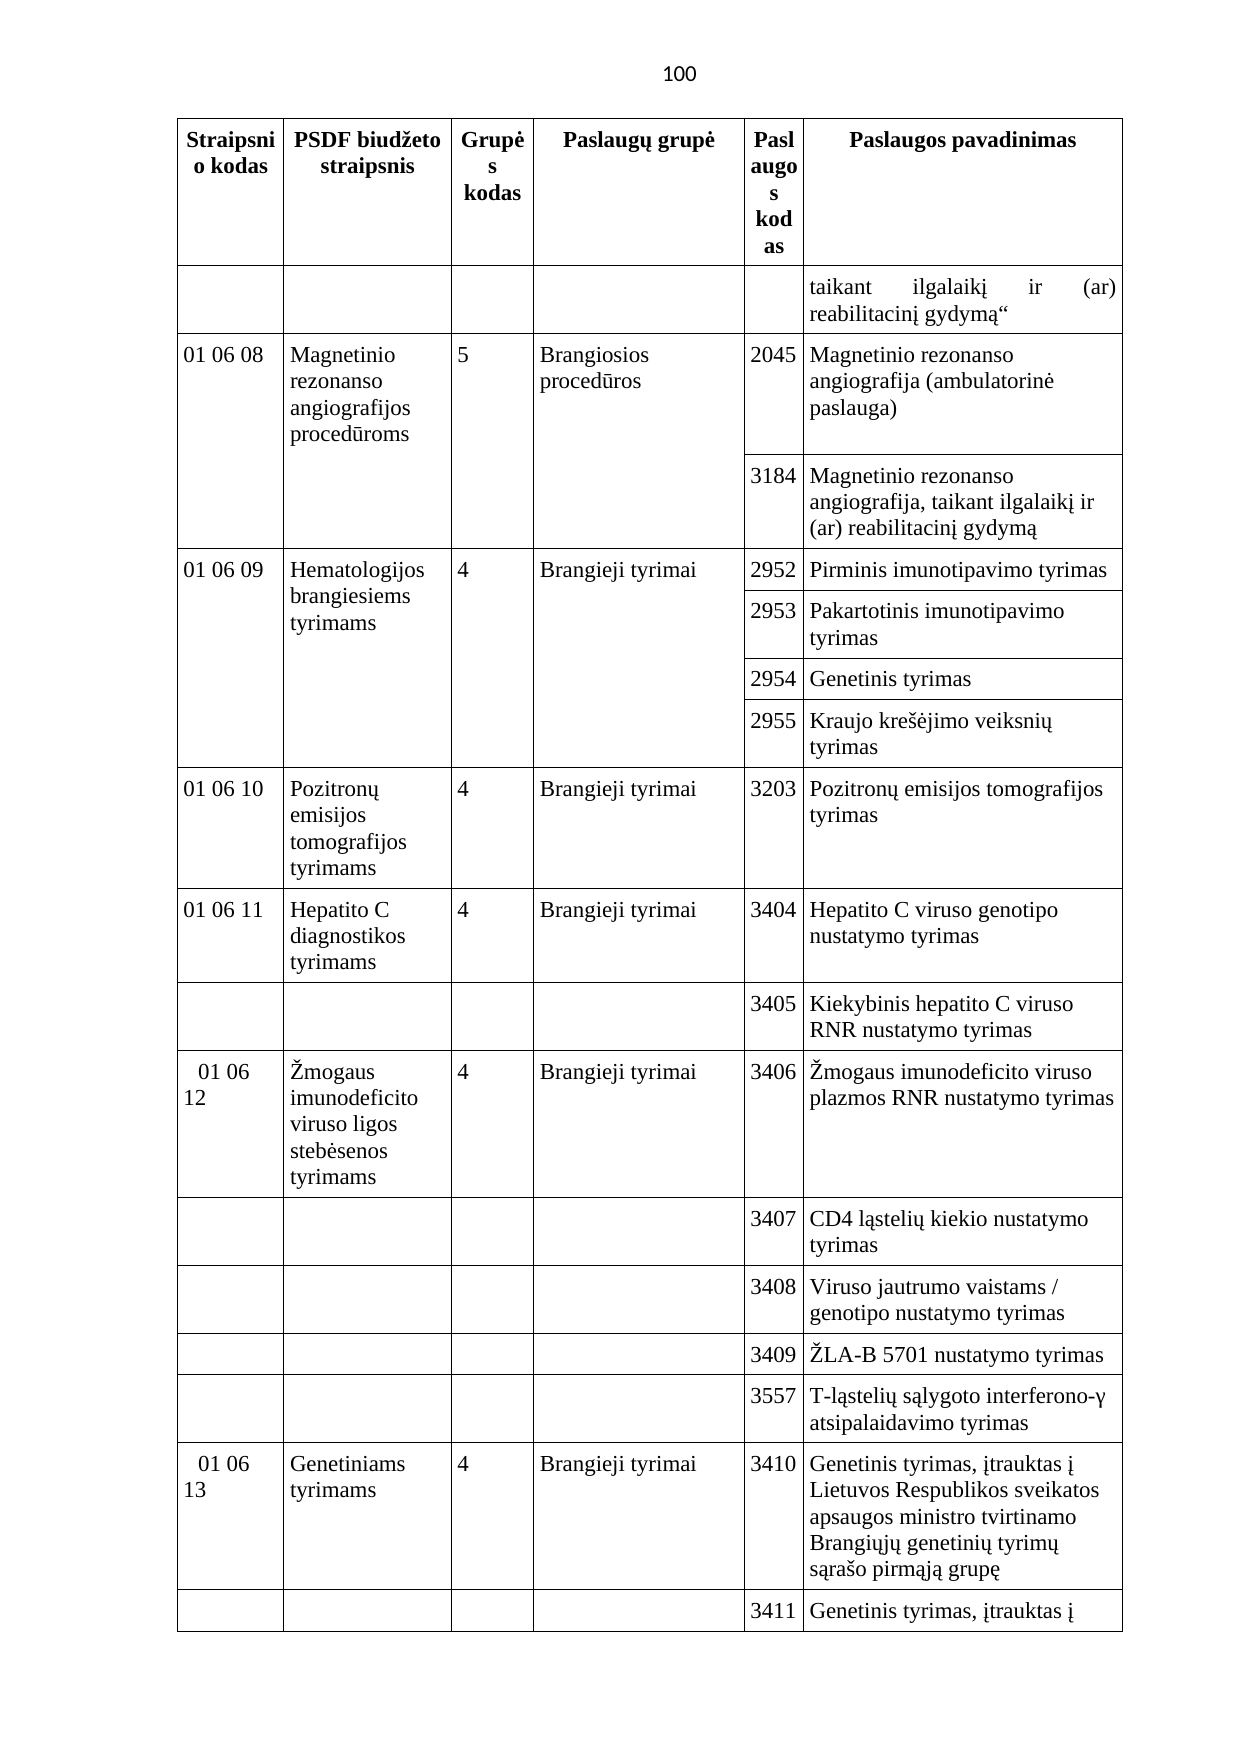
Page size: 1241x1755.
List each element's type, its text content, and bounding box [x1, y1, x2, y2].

table_cell [534, 1334, 744, 1374]
table_cell [178, 699, 283, 767]
table_cell [284, 699, 451, 767]
table_cell [284, 983, 451, 1050]
table_cell 3557 [745, 1375, 803, 1442]
table_cell [452, 1266, 533, 1332]
table_cell Genetinis tyrimas [804, 659, 1122, 699]
table_cell 01 06 08 [178, 334, 283, 454]
table_cell [284, 1590, 451, 1631]
table_cell Magnetinio rezonanso angiografijos procedūroms [284, 334, 451, 454]
table_cell [284, 454, 451, 548]
table_header Paslaugos pavadinimas [804, 119, 1122, 265]
table_cell Magnetinio rezonanso angiografija, taikant ilgalaikį ir (ar) reabilitacinį gydymą [804, 455, 1122, 548]
table_cell Hematologijos brangiesiems tyrimams [284, 549, 451, 699]
table_cell Pozitronų emisijos tomografijos tyrimas [804, 768, 1122, 887]
table_cell Viruso jautrumo vaistams / genotipo nustatymo tyrimas [804, 1266, 1122, 1332]
table_cell [534, 1266, 744, 1332]
table_cell [178, 1198, 283, 1264]
table_cell 4 [452, 889, 533, 982]
table_cell Žmogaus imunodeficito viruso plazmos RNR nustatymo tyrimas [804, 1051, 1122, 1197]
table_cell [452, 658, 533, 699]
table_cell Brangieji tyrimai [534, 889, 744, 982]
table_cell Genetinis tyrimas, įtrauktas į [804, 1590, 1122, 1631]
table_cell 3203 [745, 768, 803, 887]
table_cell Hepatito C diagnostikos tyrimams [284, 889, 451, 982]
table_cell ŽLA-B 5701 nustatymo tyrimas [804, 1334, 1122, 1374]
table_cell Brangieji tyrimai [534, 1443, 744, 1589]
table_cell [452, 266, 533, 333]
table_cell Hepatito C viruso genotipo nustatymo tyrimas [804, 889, 1122, 982]
table_cell [534, 590, 744, 657]
table_cell Pakartotinis imunotipavimo tyrimas [804, 591, 1122, 657]
table_cell 4 [452, 768, 533, 887]
table_cell [534, 454, 744, 548]
table_cell [534, 1375, 744, 1442]
table_cell Brangiosios procedūros [534, 334, 744, 454]
table_cell 4 [452, 1443, 533, 1589]
table_cell 01 06 12 [178, 1051, 283, 1197]
table_cell 2952 [745, 549, 803, 589]
table_cell CD4 ląstelių kiekio nustatymo tyrimas [804, 1198, 1122, 1264]
table_cell 3184 [745, 455, 803, 548]
table_header Paslaugos kodas [745, 119, 803, 265]
table_cell 3406 [745, 1051, 803, 1197]
table_cell 3409 [745, 1334, 803, 1374]
table_cell [178, 1334, 283, 1374]
table_cell [178, 658, 283, 699]
table_cell [452, 1590, 533, 1631]
table_cell [452, 983, 533, 1050]
table_cell 2954 [745, 659, 803, 699]
table_cell 3405 [745, 983, 803, 1050]
table_cell [178, 1266, 283, 1332]
table_cell Žmogaus imunodeficito viruso ligos stebėsenos tyrimams [284, 1051, 451, 1197]
table_cell 5 [452, 334, 533, 454]
table_cell 4 [452, 549, 533, 589]
table_header PSDF biudžeto straipsnis [284, 119, 451, 265]
table_cell [452, 590, 533, 657]
table_cell taikant ilgalaikį ir (ar) reabilitacinį gydymą“ [804, 266, 1122, 333]
table_cell 3404 [745, 889, 803, 982]
table_cell [284, 1334, 451, 1374]
table_cell [452, 454, 533, 548]
table_cell [178, 983, 283, 1050]
table_header Paslaugų grupė [534, 119, 744, 265]
table_cell [284, 1266, 451, 1332]
table_cell Pirminis imunotipavimo tyrimas [804, 549, 1122, 589]
table_cell [452, 699, 533, 767]
table_cell [534, 699, 744, 767]
table_cell [178, 266, 283, 333]
table_cell 2045 [745, 334, 803, 454]
table_cell 2953 [745, 591, 803, 657]
table_cell 3411 [745, 1590, 803, 1631]
table_cell [534, 1590, 744, 1631]
table_header Straipsnio kodas [178, 119, 283, 265]
table_cell [745, 266, 803, 333]
table_cell Pozitronų emisijos tomografijos tyrimams [284, 768, 451, 887]
table_cell [452, 1198, 533, 1264]
table_cell [534, 266, 744, 333]
table_header Grupės kodas [452, 119, 533, 265]
table_cell 4 [452, 1051, 533, 1197]
table_cell Brangieji tyrimai [534, 549, 744, 589]
table_cell 3408 [745, 1266, 803, 1332]
table_cell Magnetinio rezonanso angiografija (ambulatorinė paslauga) [804, 334, 1122, 454]
table_cell [284, 1375, 451, 1442]
table_cell [178, 454, 283, 548]
table_cell Kraujo krešėjimo veiksnių tyrimas [804, 700, 1122, 767]
table_cell [452, 1375, 533, 1442]
table_cell [452, 1334, 533, 1374]
table_cell [178, 590, 283, 657]
table_cell 01 06 10 [178, 768, 283, 887]
table_cell [534, 1198, 744, 1264]
table_cell 01 06 11 [178, 889, 283, 982]
table_cell Genetinis tyrimas, įtrauktas į Lietuvos Respublikos sveikatos apsaugos ministro tvirtinamo Brangiųjų genetinių tyrimų sąrašo pirmąją grupę [804, 1443, 1122, 1589]
table_cell [178, 1590, 283, 1631]
table_cell [284, 1198, 451, 1264]
table_cell [284, 266, 451, 333]
table_cell Kiekybinis hepatito C viruso RNR nustatymo tyrimas [804, 983, 1122, 1050]
table_cell 2955 [745, 700, 803, 767]
table_cell 01 06 13 [178, 1443, 283, 1589]
table_cell T-ląstelių sąlygoto interferono-γ atsipalaidavimo tyrimas [804, 1375, 1122, 1442]
table_cell Brangieji tyrimai [534, 768, 744, 887]
table_cell [534, 658, 744, 699]
table_cell Genetiniams tyrimams [284, 1443, 451, 1589]
table_cell [534, 983, 744, 1050]
table_cell 3410 [745, 1443, 803, 1589]
table_cell [178, 1375, 283, 1442]
table_cell 3407 [745, 1198, 803, 1264]
table_cell 01 06 09 [178, 549, 283, 589]
table_cell Brangieji tyrimai [534, 1051, 744, 1197]
